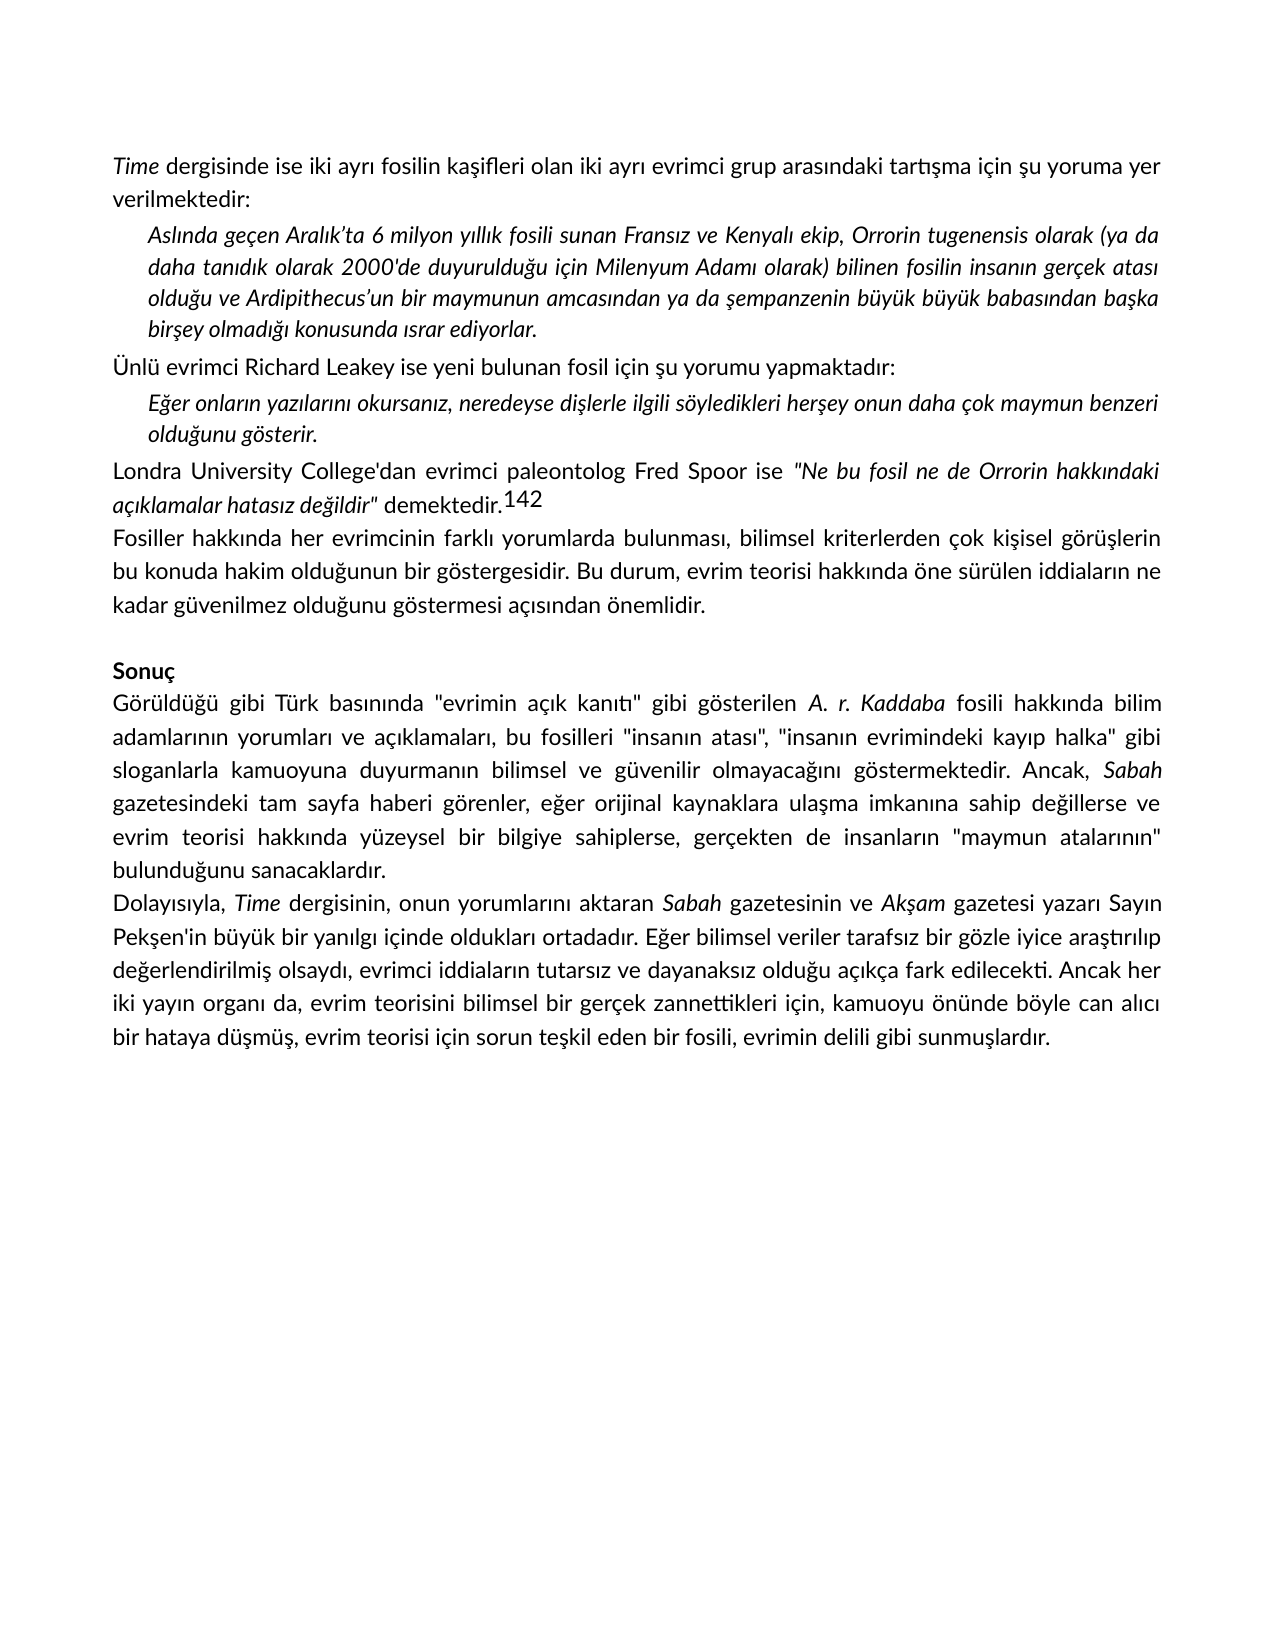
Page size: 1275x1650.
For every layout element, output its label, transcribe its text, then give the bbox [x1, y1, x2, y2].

text Sonuç [112, 657, 1162, 685]
text Londra University College'dan evrimci paleontolog Fred Spoor ise "Ne bu fosil ne de Orrorin hakkındaki açıklamalar hatasız değildir" demektedir.142 [112, 453, 1162, 520]
text Görüldüğü gibi Türk basınında "evrimin açık kanıtı" gibi gösterilen A. r. Kaddaba fosili hakkında bilim adamlarının yorumları ve açıklamaları, bu fosilleri "insanın atası", "insanın evrimindeki kayıp halka" gibi sloganlarla kamuoyuna duyurmanın bilimsel ve güvenilir olmayacağını göstermektedir. Ancak, Sabah gazetesindeki tam sayfa haberi görenler, eğer orijinal kaynaklara ulaşma imkanına sahip değillerse ve evrim teorisi hakkında yüzeysel bir bilgiye sahiplerse, gerçekten de insanların "maymun atalarının" bulunduğunu sanacaklardır. [112, 685, 1162, 885]
text Time dergisinde ise iki ayrı fosilin kaşifleri olan iki ayrı evrimci grup arasındaki tartışma için şu yoruma yer verilmektedir: [112, 148, 1162, 214]
text Dolayısıyla, Time dergisinin, onun yorumlarını aktaran Sabah gazetesinin ve Akşam gazetesi yazarı Sayın Pekşen'in büyük bir yanılgı içinde oldukları ortadadır. Eğer bilimsel veriler tarafsız bir gözle iyice araştırılıp değerlendirilmiş olsaydı, evrimci iddiaların tutarsız ve dayanaksız olduğu açıkça fark edilecekti. Ancak her iki yayın organı da, evrim teorisini bilimsel bir gerçek zannettikleri için, kamuoyu önünde böyle can alıcı bir hataya düşmüş, evrim teorisi için sorun teşkil eden bir fosili, evrimin delili gibi sunmuşlardır. [112, 885, 1162, 1052]
text Eğer onların yazılarını okursanız, neredeyse dişlerle ilgili söyledikleri herşey onun daha çok maymun benzeri olduğunu gösterir. [148, 386, 1162, 448]
text Fosiller hakkında her evrimcinin farklı yorumlarda bulunması, bilimsel kriterlerden çok kişisel görüşlerin bu konuda hakim olduğunun bir göstergesidir. Bu durum, evrim teorisi hakkında öne sürülen iddiaların ne kadar güvenilmez olduğunu göstermesi açısından önemlidir. [112, 520, 1162, 620]
text Ünlü evrimci Richard Leakey ise yeni bulunan fosil için şu yorumu yapmaktadır: [112, 348, 1162, 382]
text Aslında geçen Aralık’ta 6 milyon yıllık fosili sunan Fransız ve Kenyalı ekip, Orrorin tugenensis olarak (ya da daha tanıdık olarak 2000'de duyurulduğu için Milenyum Adamı olarak) bilinen fosilin insanın gerçek atası olduğu ve Ardipithecus’un bir maymunun amcasından ya da şempanzenin büyük büyük babasından başka birşey olmadığı konusunda ısrar ediyorlar. [148, 219, 1162, 344]
